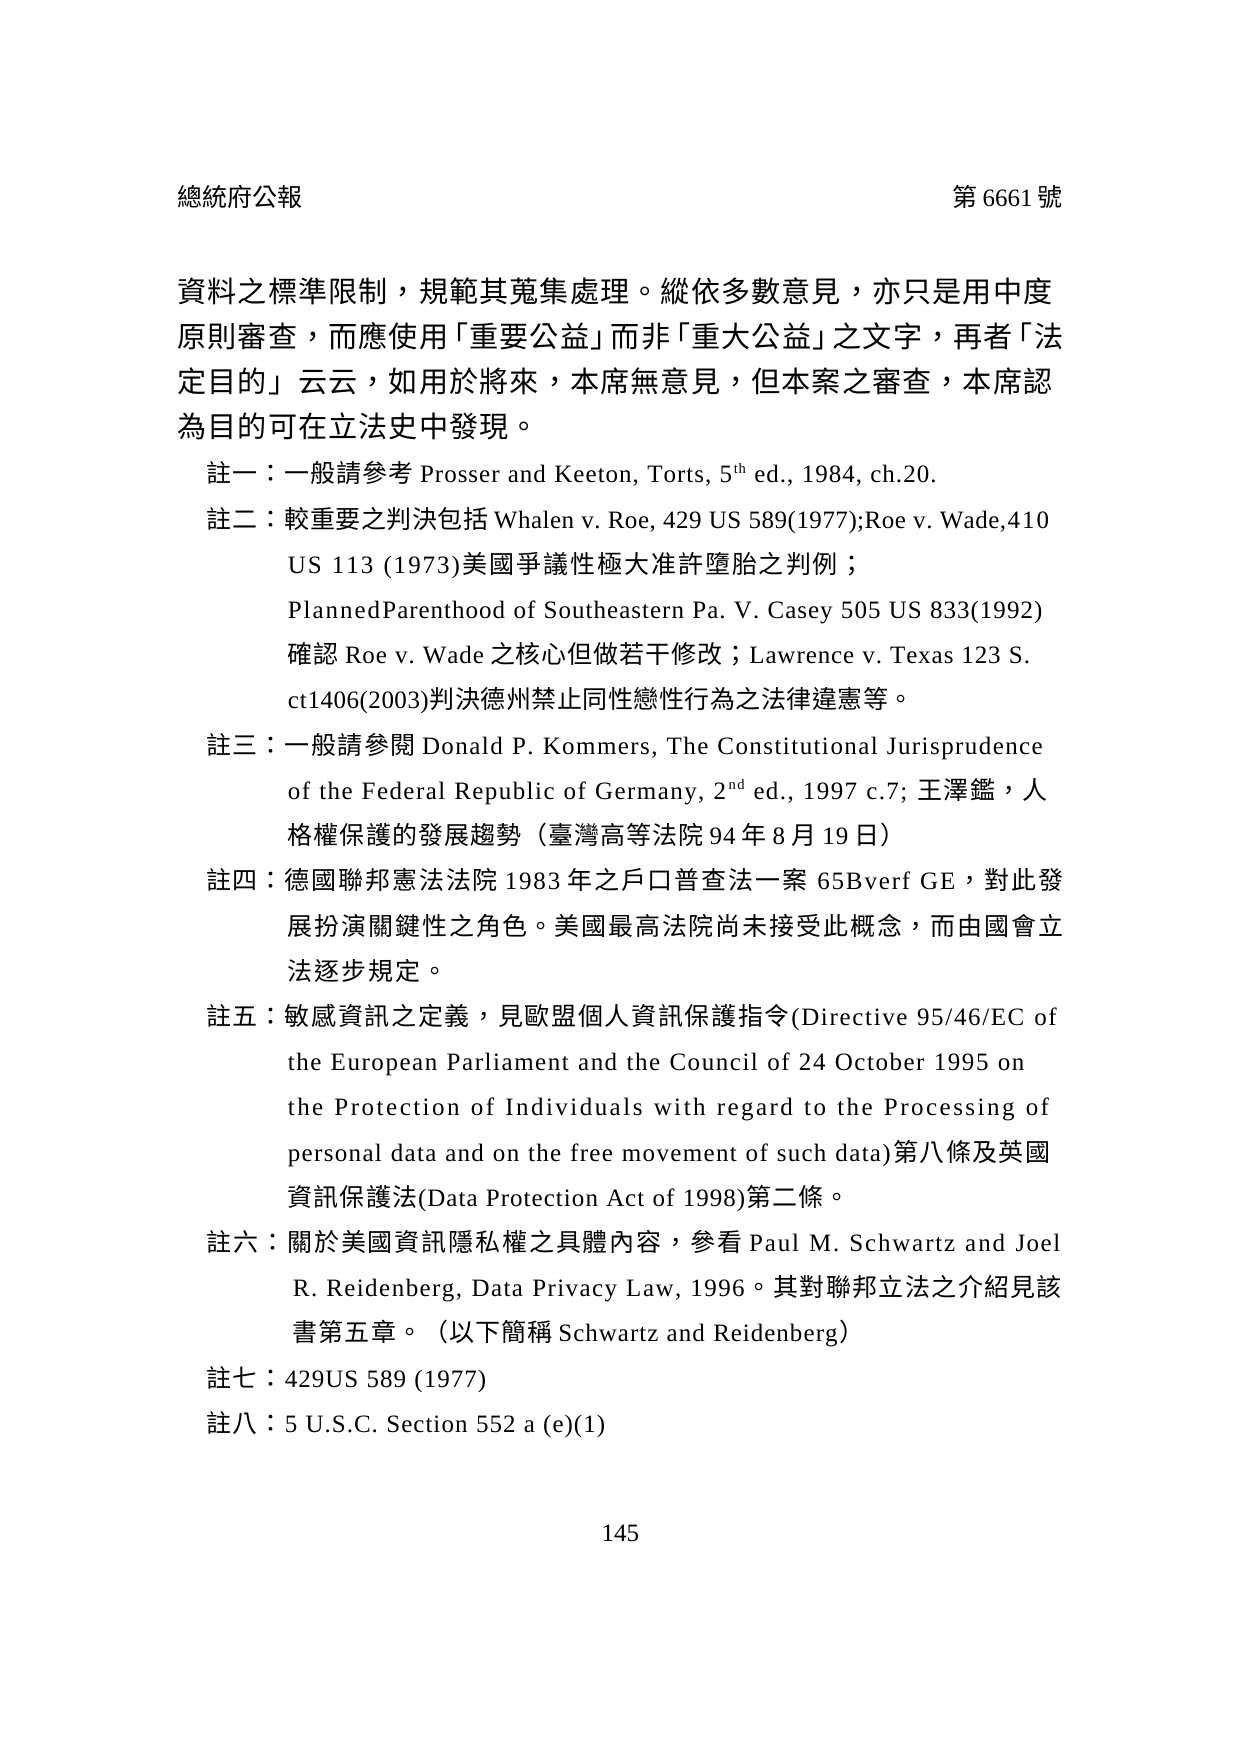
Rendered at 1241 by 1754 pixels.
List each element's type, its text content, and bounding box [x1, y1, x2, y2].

text 註一：一般請參考Prosser and Keeton, Torts, 5th ed., 1984, ch.20. [206, 447, 1063, 492]
text 註六：關於美國資訊隱私權之具體內容，參看Paul M. Schwartz and Joel R. Reidenberg, Data Privacy Law, 1996。其對聯邦立法之介紹見該書第五章。（以下簡稱Schwartz and Reidenberg） [206, 1215, 1063, 1351]
text 資料之標準限制，規範其蒐集處理。縱依多數意見，亦只是用中度原則審查，而應使用「重要公益」而非「重大公益」之文字，再者「法定目的」云云，如用於將來，本席無意見，但本案之審查，本席認為目的可在立法史中發現。 [177, 266, 1063, 447]
text 註五：敏感資訊之定義，見歐盟個人資訊保護指令(Directive 95/46/EC of the European Parliament and the Council of 24 October 1995 on the Protection of Individuals with regard to the Processing of personal data and on the free movement of such data)第八條及英國資訊保護法(Data Protection Act of 1998)第二條。 [206, 989, 1063, 1215]
text 註七：429US 589 (1977) [206, 1351, 1063, 1396]
text 註四：德國聯邦憲法法院1983年之戶口普查法一案 65Bverf GE，對此發展扮演關鍵性之角色。美國最高法院尚未接受此概念，而由國會立法逐步規定。 [206, 853, 1063, 989]
text 註八：5 U.S.C. Section 552 a (e)(1) [206, 1396, 1063, 1441]
text 註二：較重要之判決包括Whalen v. Roe, 429 US 589(1977);Roe v. Wade,410 US 113 (1973)美國爭議性極大准許墮胎之判例；PlannedParenthood of Southeastern Pa. V. Casey 505 US 833(1992)確認Roe v. Wade之核心但做若干修改；Lawrence v. Texas 123 S. ct1406(2003)判決德州禁止同性戀性行為之法律違憲等。 [206, 492, 1063, 718]
text 註三：一般請參閱Donald P. Kommers, The Constitutional Jurisprudence of the Federal Republic of Germany, 2nd ed., 1997 c.7; 王澤鑑，人格權保護的發展趨勢（臺灣高等法院94年8月19日） [206, 718, 1063, 853]
